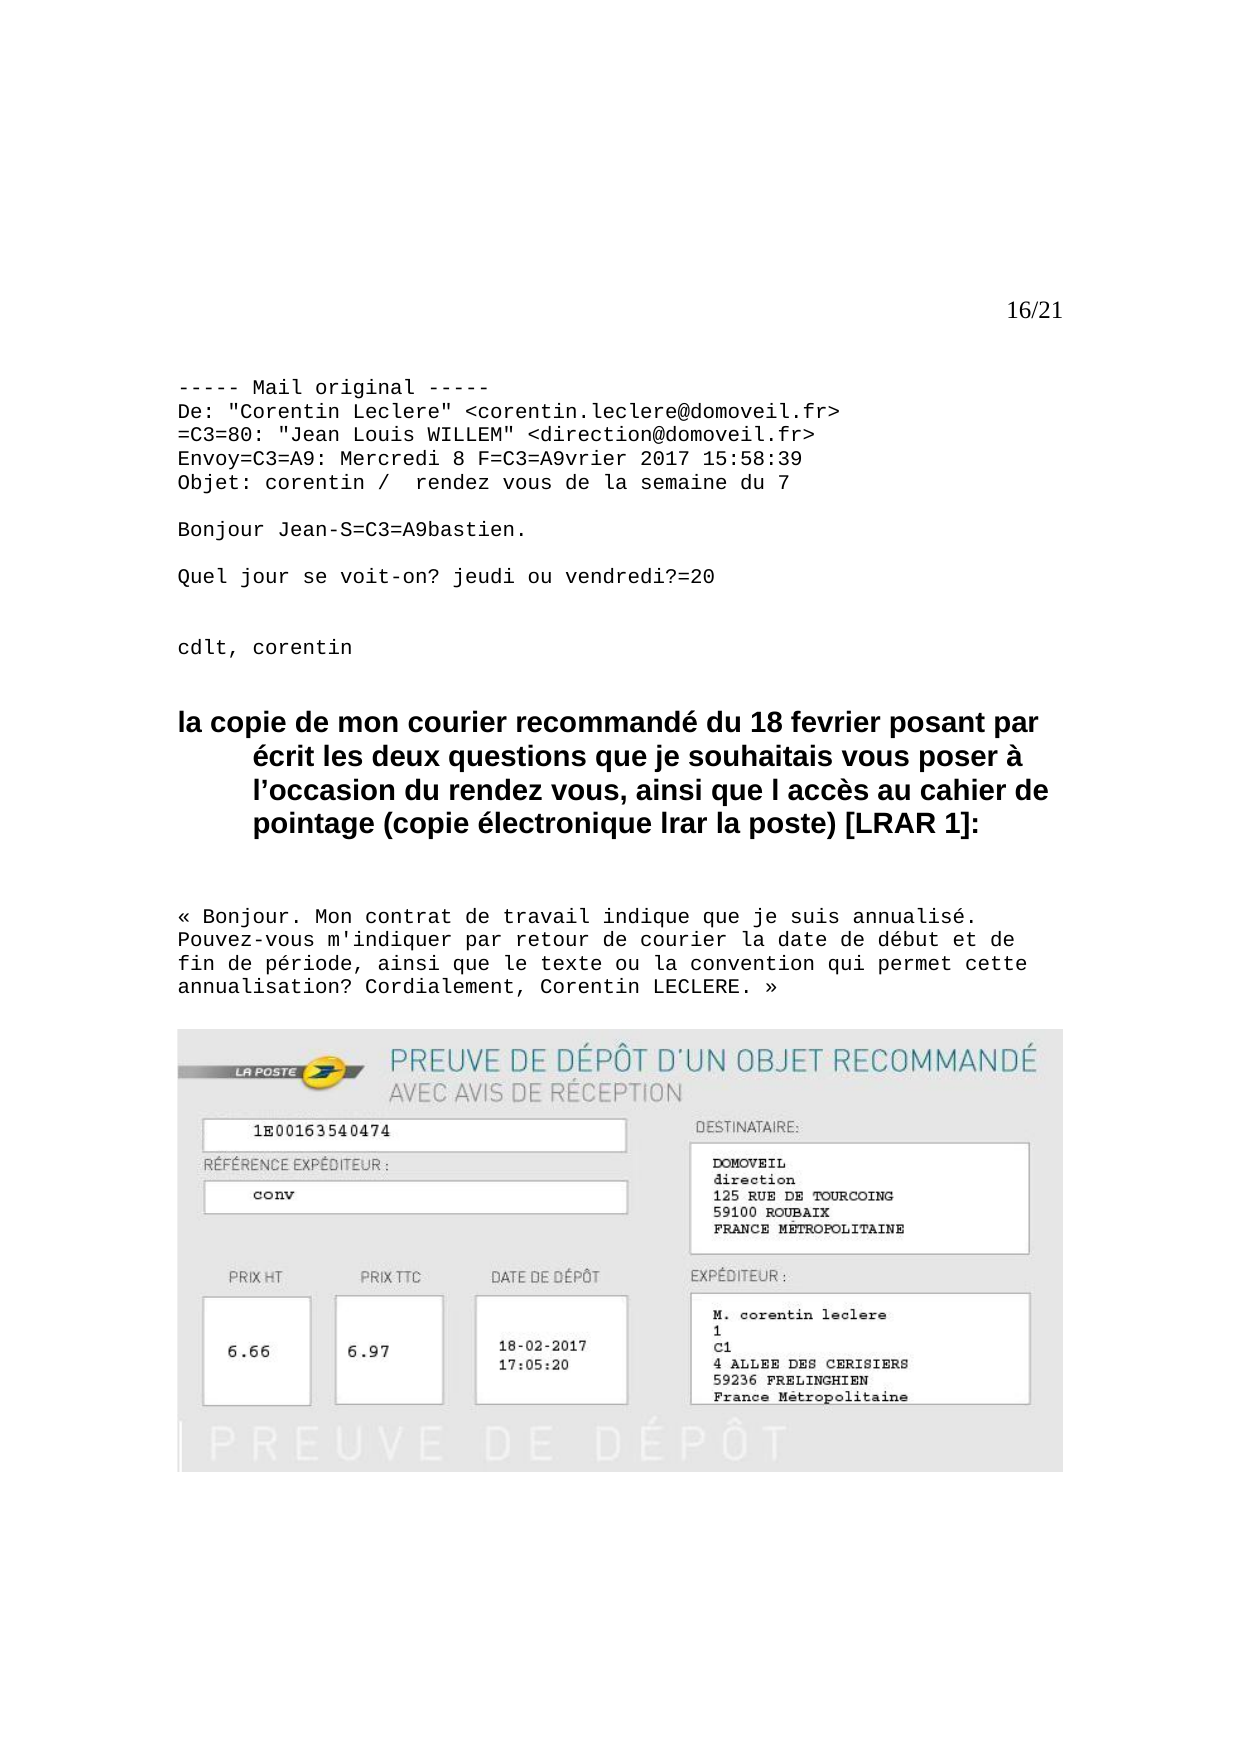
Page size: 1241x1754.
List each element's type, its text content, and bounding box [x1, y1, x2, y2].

text Bonjour Jean-S=C3=A9bastien. [177, 519, 1063, 543]
text « Bonjour. Mon contrat de travail indique que je suis annualisé. Pouvez-vous m'indiquer par retour de courier la date de début et de fin de période, ainsi que le texte ou la convention qui permet cette annualisation? Cordialement, Corentin LECLERE. » [177, 906, 1063, 1000]
text Envoy=C3=A9: Mercredi 8 F=C3=A9vrier 2017 15:58:39 [177, 448, 1063, 472]
picture [177, 1029, 1063, 1472]
subtitle la copie de mon courier recommandé du 18 fevrier posant par écrit les deux questions que je souhaitais vous poser à l’occasion du rendez vous, ainsi que l accès au cahier de pointage (copie électronique lrar la poste) [LRAR 1]: [177, 705, 1063, 840]
text Objet: corentin / rendez vous de la semaine du 7 [177, 472, 1063, 495]
text =C3=80: "Jean Louis WILLEM" <direction@domoveil.fr> [177, 424, 1063, 448]
text ----- Mail original ----- [177, 377, 1063, 401]
text De: "Corentin Leclere" <corentin.leclere@domoveil.fr> [177, 401, 1063, 424]
text Quel jour se voit-on? jeudi ou vendredi?=20 [177, 566, 1063, 590]
text cdlt, corentin [177, 637, 1063, 661]
